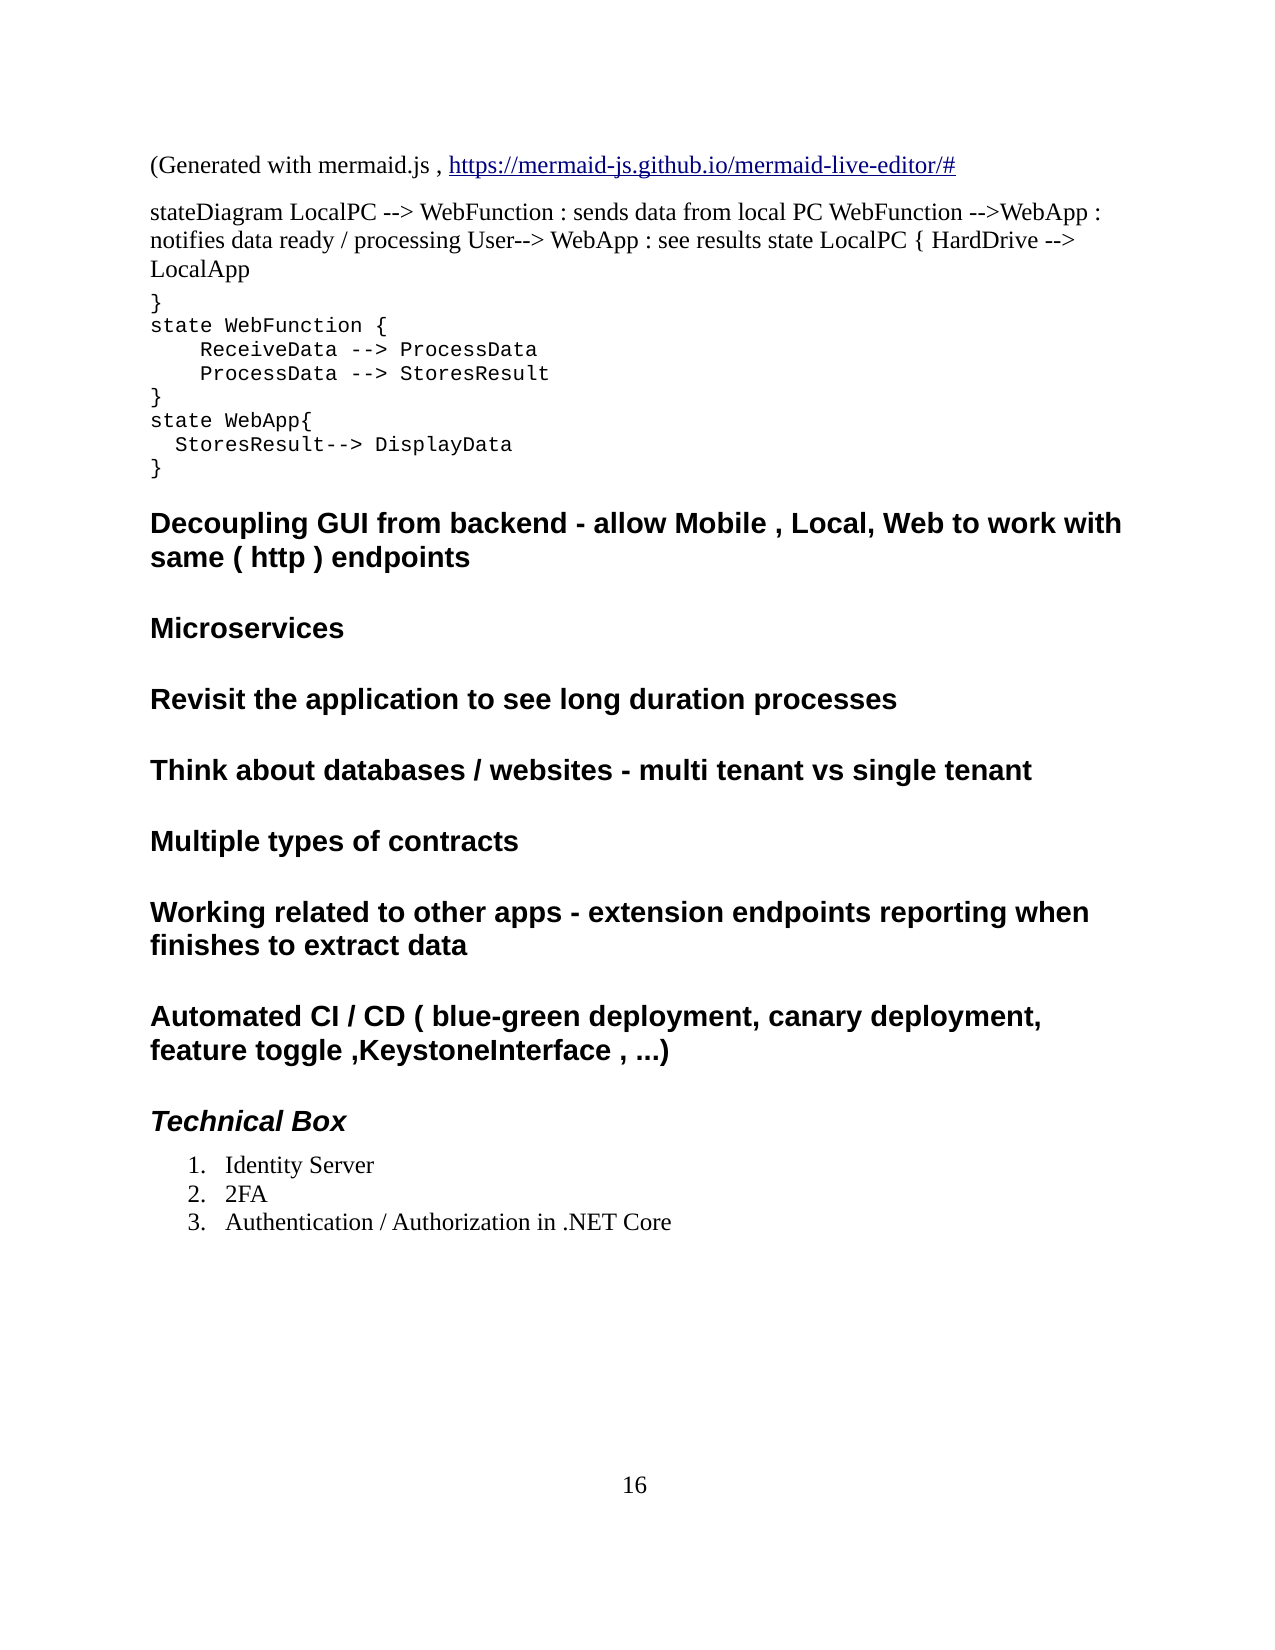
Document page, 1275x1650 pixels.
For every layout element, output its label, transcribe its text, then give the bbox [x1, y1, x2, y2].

list 2FA [187, 1179, 1125, 1207]
text ProcessData --> StoresResult [150, 363, 1125, 386]
list Identity Server [187, 1150, 1125, 1179]
subtitle Revisit the application to see long duration processes [150, 682, 1125, 715]
text } [150, 386, 1125, 410]
subtitle Working related to other apps - extension endpoints reporting when finishes to extract data [150, 895, 1125, 962]
text state WebApp{ [150, 410, 1125, 434]
subtitle Microservices [150, 611, 1125, 644]
text ReceiveData --> ProcessData [150, 339, 1125, 363]
subtitle Automated CI / CD ( blue-green deployment, canary deployment, feature toggle ,KeystoneInterface , ...) [150, 999, 1125, 1066]
subtitle Multiple types of contracts [150, 824, 1125, 857]
text (Generated with mermaid.js , https://mermaid-js.github.io/mermaid-live-editor/# [150, 150, 1125, 179]
text stateDiagram LocalPC --> WebFunction : sends data from local PC WebFunction -->WebApp : notifies data ready / processing User--> WebApp : see results state LocalPC { HardDrive --> LocalApp [150, 197, 1125, 283]
subtitle Decoupling GUI from backend - allow Mobile , Local, Web to work with same ( http ) endpoints [150, 506, 1125, 573]
text } [150, 292, 1125, 316]
text StoresResult--> DisplayData [150, 434, 1125, 457]
subtitle Think about databases / websites - multi tenant vs single tenant [150, 753, 1125, 786]
text } [150, 457, 1125, 481]
subtitle Technical Box [150, 1104, 1125, 1137]
text state WebFunction { [150, 316, 1125, 339]
list Authentication / Authorization in .NET Core [187, 1207, 1125, 1236]
